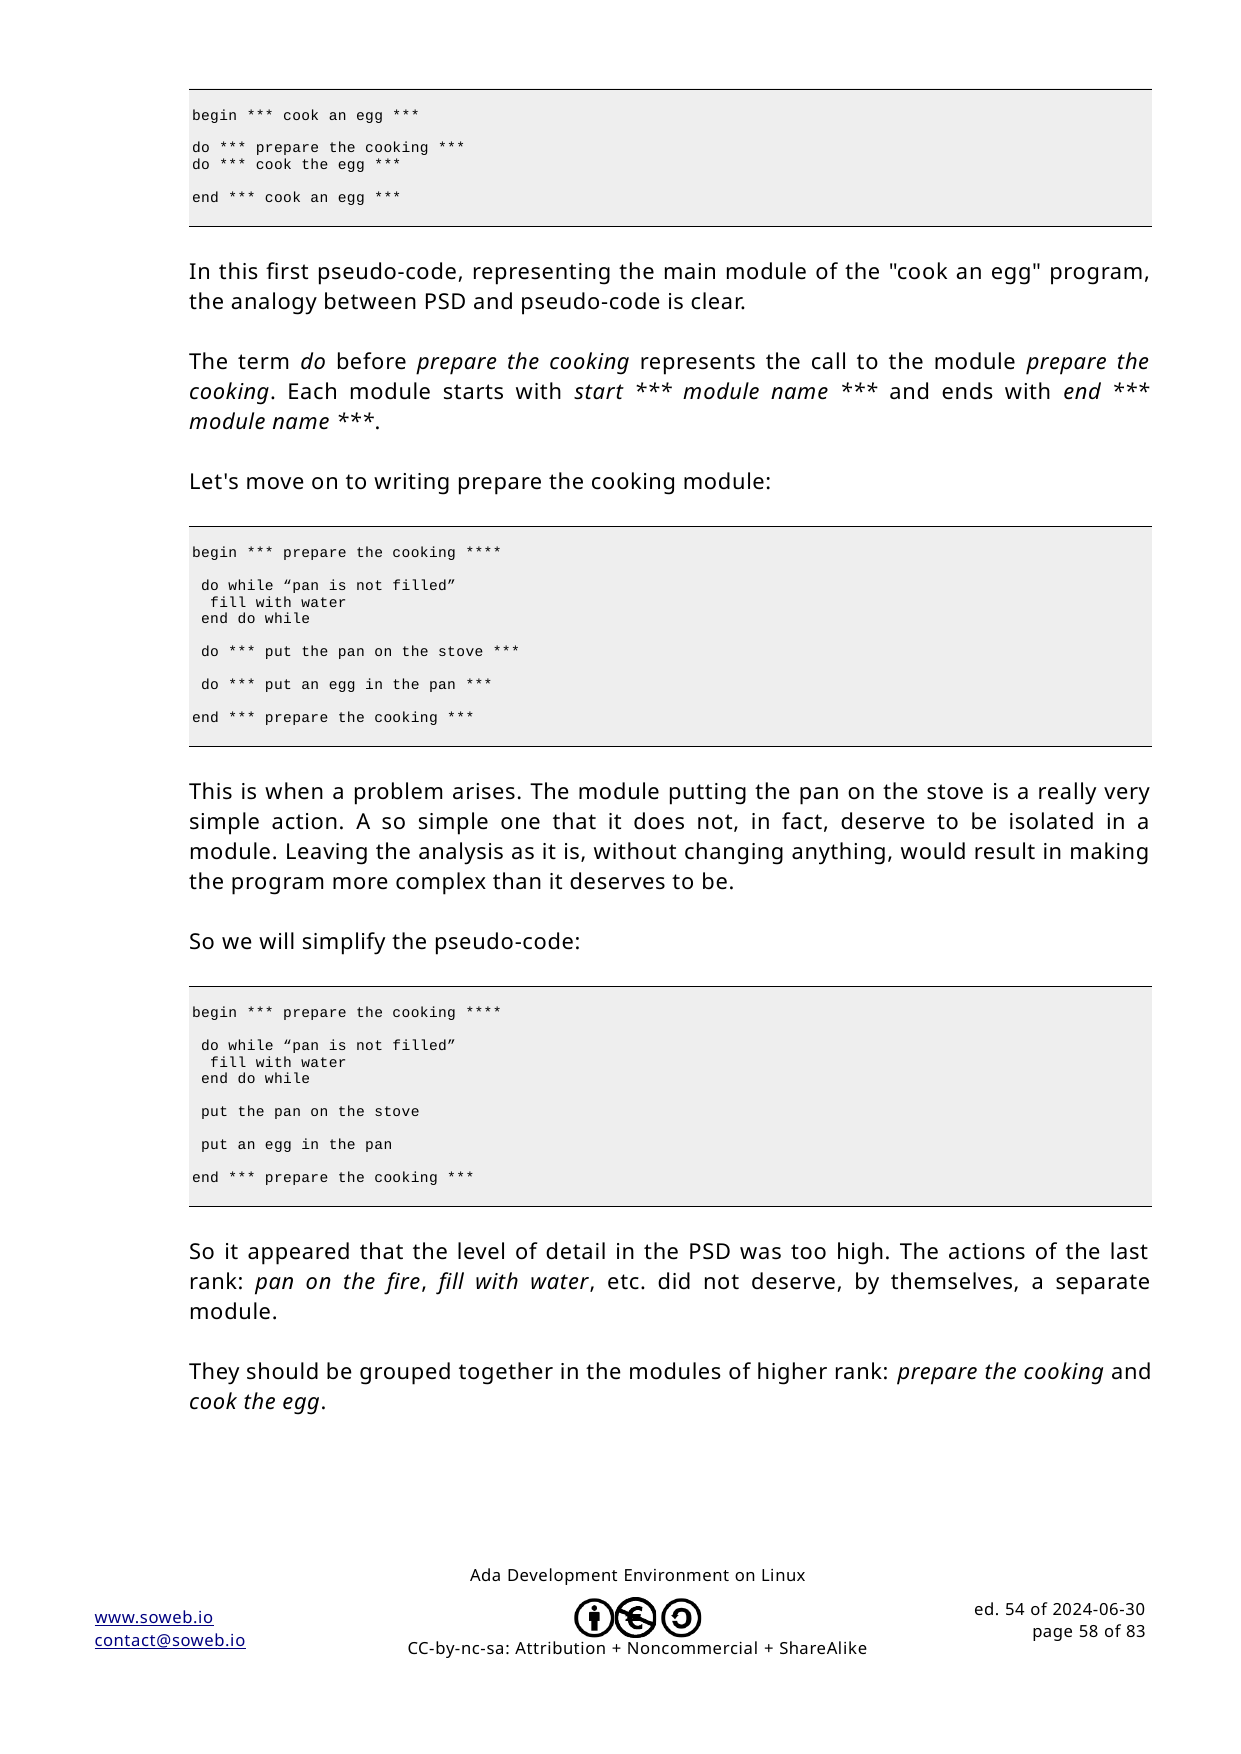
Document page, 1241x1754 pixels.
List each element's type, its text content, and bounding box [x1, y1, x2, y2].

list put an egg in the pan [189, 1118, 1152, 1151]
list begin *** prepare the cooking **** [189, 987, 1152, 1019]
list end do while [189, 1068, 1152, 1085]
list end do while [189, 608, 1152, 625]
list fill with water [189, 1052, 1152, 1068]
list begin *** cook an egg *** [189, 90, 1152, 121]
list do *** prepare the cooking *** [189, 121, 1152, 154]
list do *** cook the egg *** [189, 154, 1152, 171]
text They should be grouped together in the modules of higher rank: prepare the cooking and cook the egg. [189, 1356, 1152, 1416]
picture [660, 1597, 702, 1638]
text Let's move on to writing prepare the cooking module: [189, 466, 1152, 496]
list end *** prepare the cooking *** [189, 1151, 1152, 1206]
list do *** put the pan on the stove *** [189, 641, 1152, 658]
text This is when a problem arises. The module putting the pan on the stove is a really very simple action. A so simple one that it does not, in fact, deserve to be isolated in a module. Leaving the analysis as it is, without changing anything, would result in making the program more complex than it deserves to be. [189, 776, 1152, 896]
list do *** put an egg in the pan *** [189, 658, 1152, 691]
list put the pan on the stove [189, 1101, 1152, 1118]
list fill with water [189, 592, 1152, 608]
text The term do before prepare the cooking represents the call to the module prepare the cooking. Each module starts with start *** module name *** and ends with end *** module name ***. [189, 346, 1152, 436]
list end *** cook an egg *** [189, 171, 1152, 226]
list do while “pan is not filled” [189, 1019, 1152, 1052]
list end *** prepare the cooking *** [189, 691, 1152, 746]
list do while “pan is not filled” [189, 559, 1152, 592]
text In this first pseudo-code, representing the main module of the "cook an egg" program, the analogy between PSD and pseudo-code is clear. [189, 256, 1152, 316]
list begin *** prepare the cooking **** [189, 527, 1152, 559]
text So it appeared that the level of detail in the PSD was too high. The actions of the last rank: pan on the fire, fill with water, etc. did not deserve, by themselves, a separate module. [189, 1236, 1152, 1326]
text So we will simplify the pseudo-code: [189, 926, 1152, 956]
picture [573, 1597, 657, 1638]
